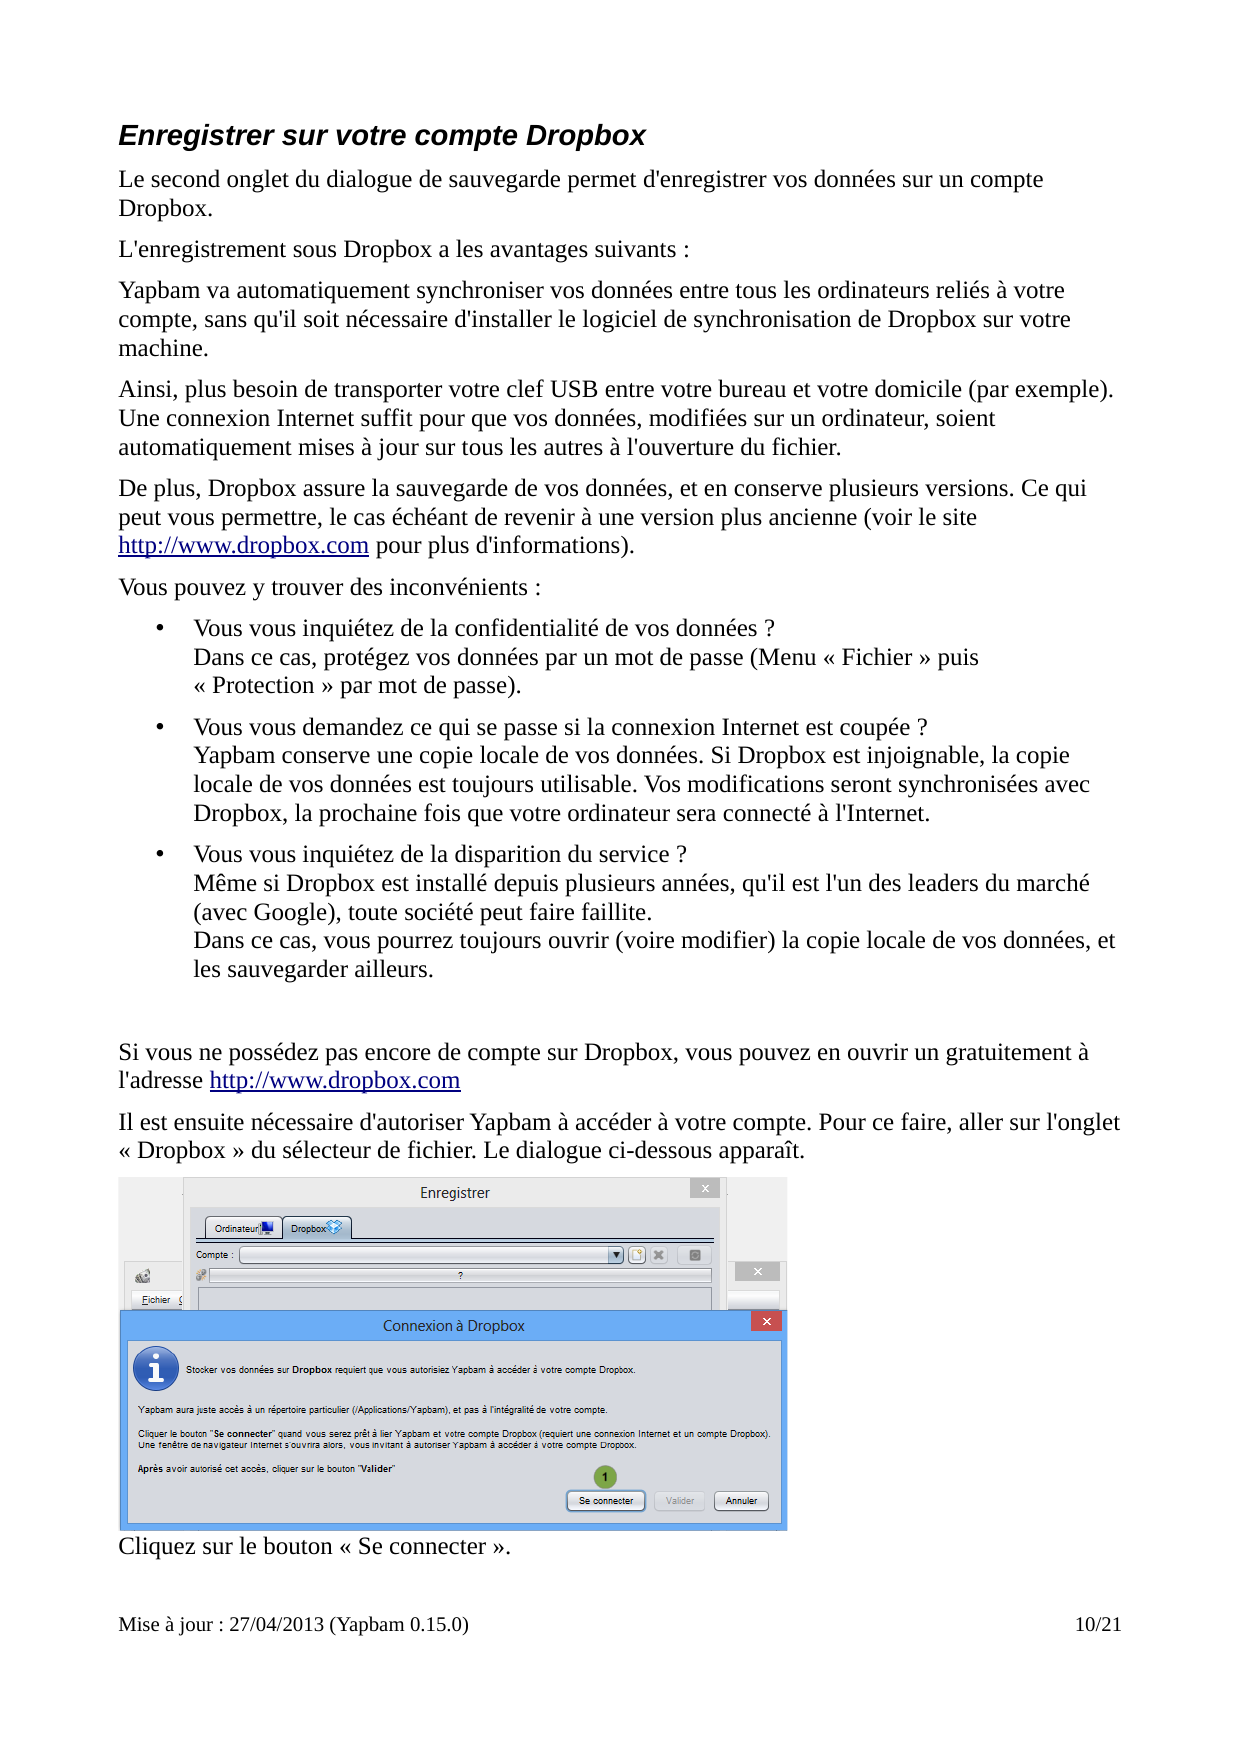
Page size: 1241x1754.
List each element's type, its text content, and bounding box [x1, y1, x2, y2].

text De plus, Dropbox assure la sauvegarde de vos données, et en conserve plusieurs versions. Ce qui peut vous permettre, le cas échéant de revenir à une version plus ancienne (voir le site http://www.dropbox.com pour plus d'informations). [118, 473, 1122, 559]
text L'enregistrement sous Dropbox a les avantages suivants : [118, 234, 1122, 263]
list Vous vous demandez ce qui se passe si la connexion Internet est coupée ? Yapbam conserve une copie locale de vos données. Si Dropbox est injoignable, la copie locale de vos données est toujours utilisable. Vos modifications seront synchronisées avec Dropbox, la prochaine fois que votre ordinateur sera connecté à l'Internet. [156, 712, 1122, 827]
subtitle Enregistrer sur votre compte Dropbox [118, 118, 1122, 152]
text Cliquez sur le bouton « Se connecter ». [118, 1531, 1122, 1560]
text Vous pouvez y trouver des inconvénients : [118, 572, 1122, 600]
list Vous vous inquiétez de la disparition du service ? Même si Dropbox est installé depuis plusieurs années, qu'il est l'un des leaders du marché (avec Google), toute société peut faire faillite. Dans ce cas, vous pourrez toujours ouvrir (voire modifier) la copie locale de vos données, et les sauvegarder ailleurs. [156, 839, 1122, 983]
text Si vous ne possédez pas encore de compte sur Dropbox, vous pouvez en ouvrir un gratuitement à l'adresse http://www.dropbox.com [118, 1037, 1122, 1094]
text Il est ensuite nécessaire d'autoriser Yapbam à accéder à votre compte. Pour ce faire, aller sur l'onglet « Dropbox » du sélecteur de fichier. Le dialogue ci-dessous apparaît. [118, 1107, 1122, 1164]
text Le second onglet du dialogue de sauvegarde permet d'enregistrer vos données sur un compte Dropbox. [118, 164, 1122, 222]
picture [118, 1176, 788, 1531]
text Yapbam va automatiquement synchroniser vos données entre tous les ordinateurs reliés à votre compte, sans qu'il soit nécessaire d'installer le logiciel de synchronisation de Dropbox sur votre machine. [118, 275, 1122, 362]
text Ainsi, plus besoin de transporter votre clef USB entre votre bureau et votre domicile (par exemple). Une connexion Internet suffit pour que vos données, modifiées sur un ordinateur, soient automatiquement mises à jour sur tous les autres à l'ouverture du fichier. [118, 374, 1122, 460]
list Vous vous inquiétez de la confidentialité de vos données ? Dans ce cas, protégez vos données par un mot de passe (Menu « Fichier » puis « Protection » par mot de passe). [156, 613, 1122, 699]
